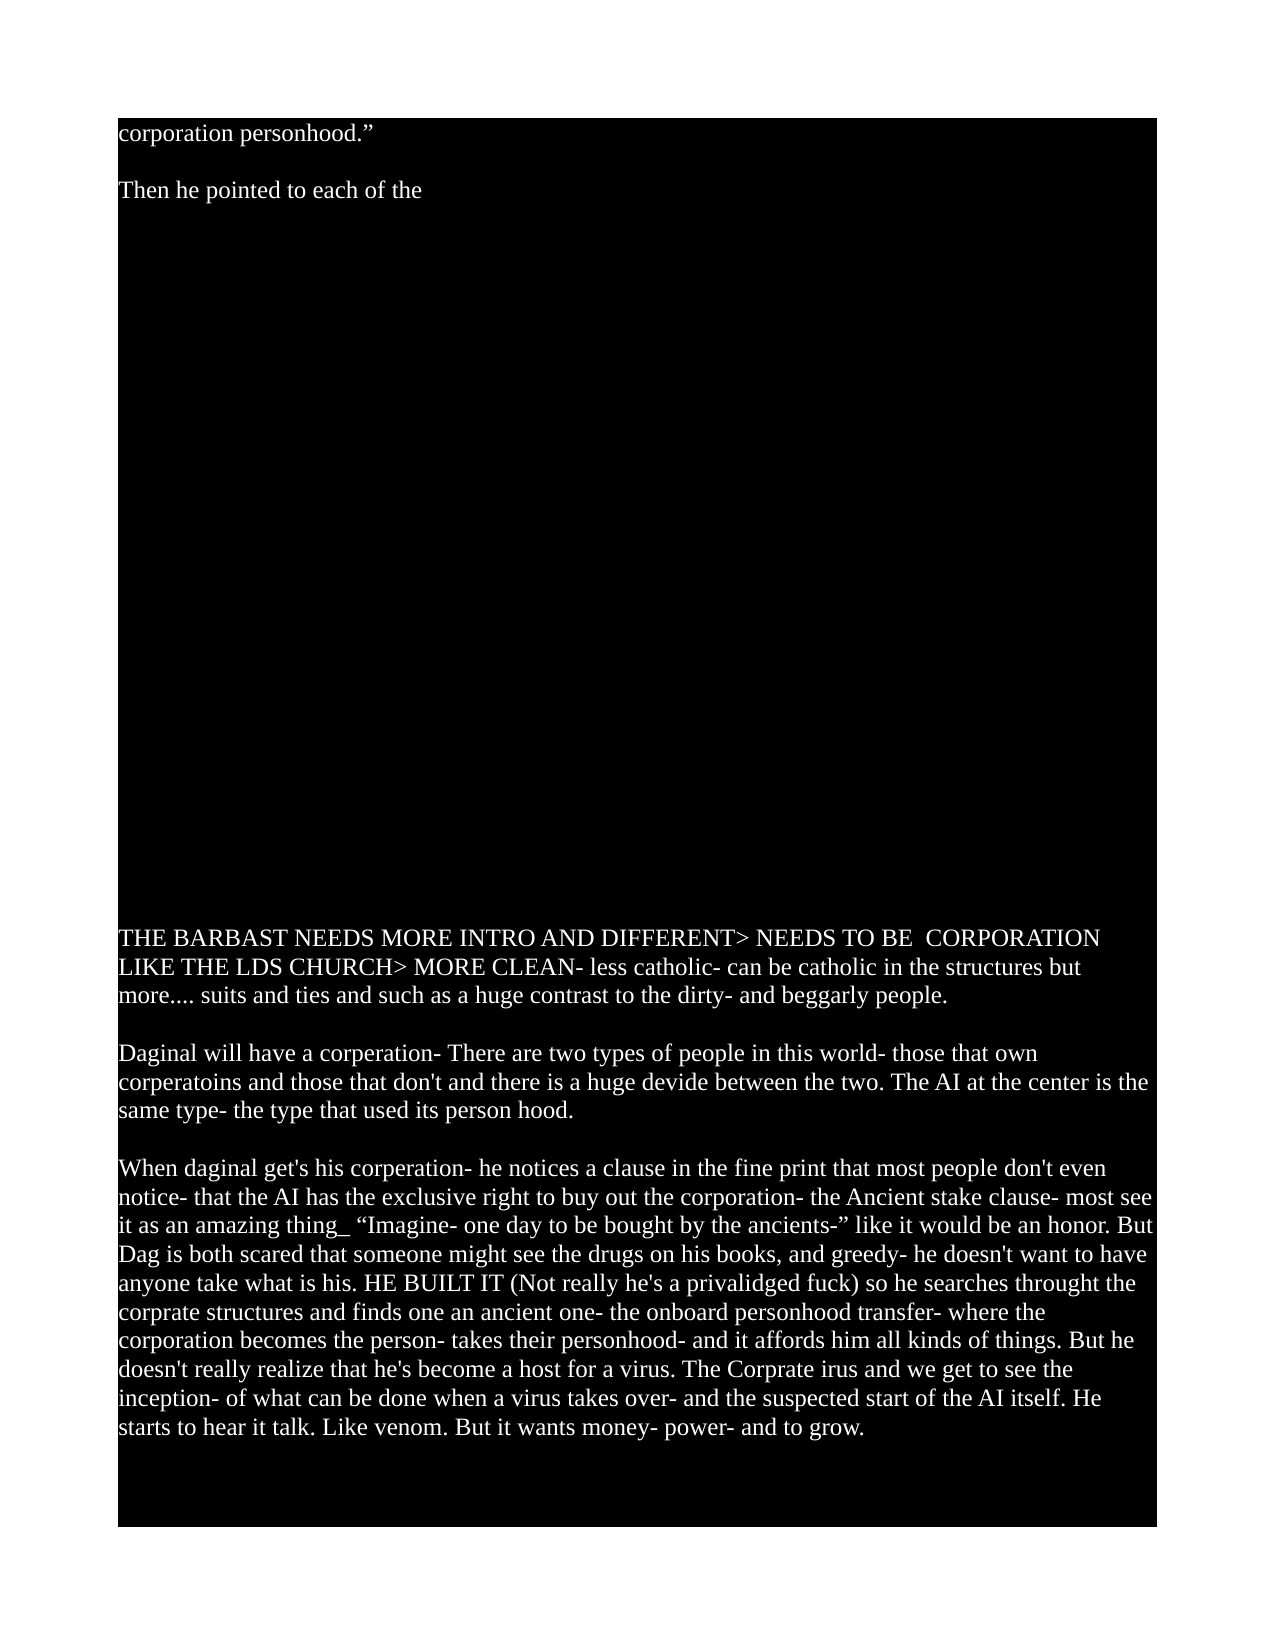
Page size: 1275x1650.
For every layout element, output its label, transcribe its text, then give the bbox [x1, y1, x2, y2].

text Then he pointed to each of the [118, 176, 1157, 204]
text THE BARBAST NEEDS MORE INTRO AND DIFFERENT> NEEDS TO BE CORPORATION LIKE THE LDS CHURCH> MORE CLEAN- less catholic- can be catholic in the structures but more.... suits and ties and such as a huge contrast to the dirty- and beggarly people. Daginal will have a corperation- There are two types of people in this world- those that own corperatoins and those that don't and there is a huge devide between the two. The AI at the center is the same type- the type that used its person hood. When daginal get's his corperation- he notices a clause in the fine print that most people don't even notice- that the AI has the exclusive right to buy out the corporation- the Ancient stake clause- most see it as an amazing thing_ “Imagine- one day to be bought by the ancients-” like it would be an honor. But Dag is both scared that someone might see the drugs on his books, and greedy- he doesn't want to have anyone take what is his. HE BUILT IT (Not really he's a privalidged fuck) so he searches throught the corprate structures and finds one an ancient one- the onboard personhood transfer- where the corporation becomes the person- takes their personhood- and it affords him all kinds of things. But he doesn't really realize that he's become a host for a virus. The Corprate irus and we get to see the inception- of what can be done when a virus takes over- and the suspected start of the AI itself. He starts to hear it talk. Like venom. But it wants money- power- and to grow. [118, 923, 1157, 1441]
text corporation personhood.” [118, 118, 1157, 147]
